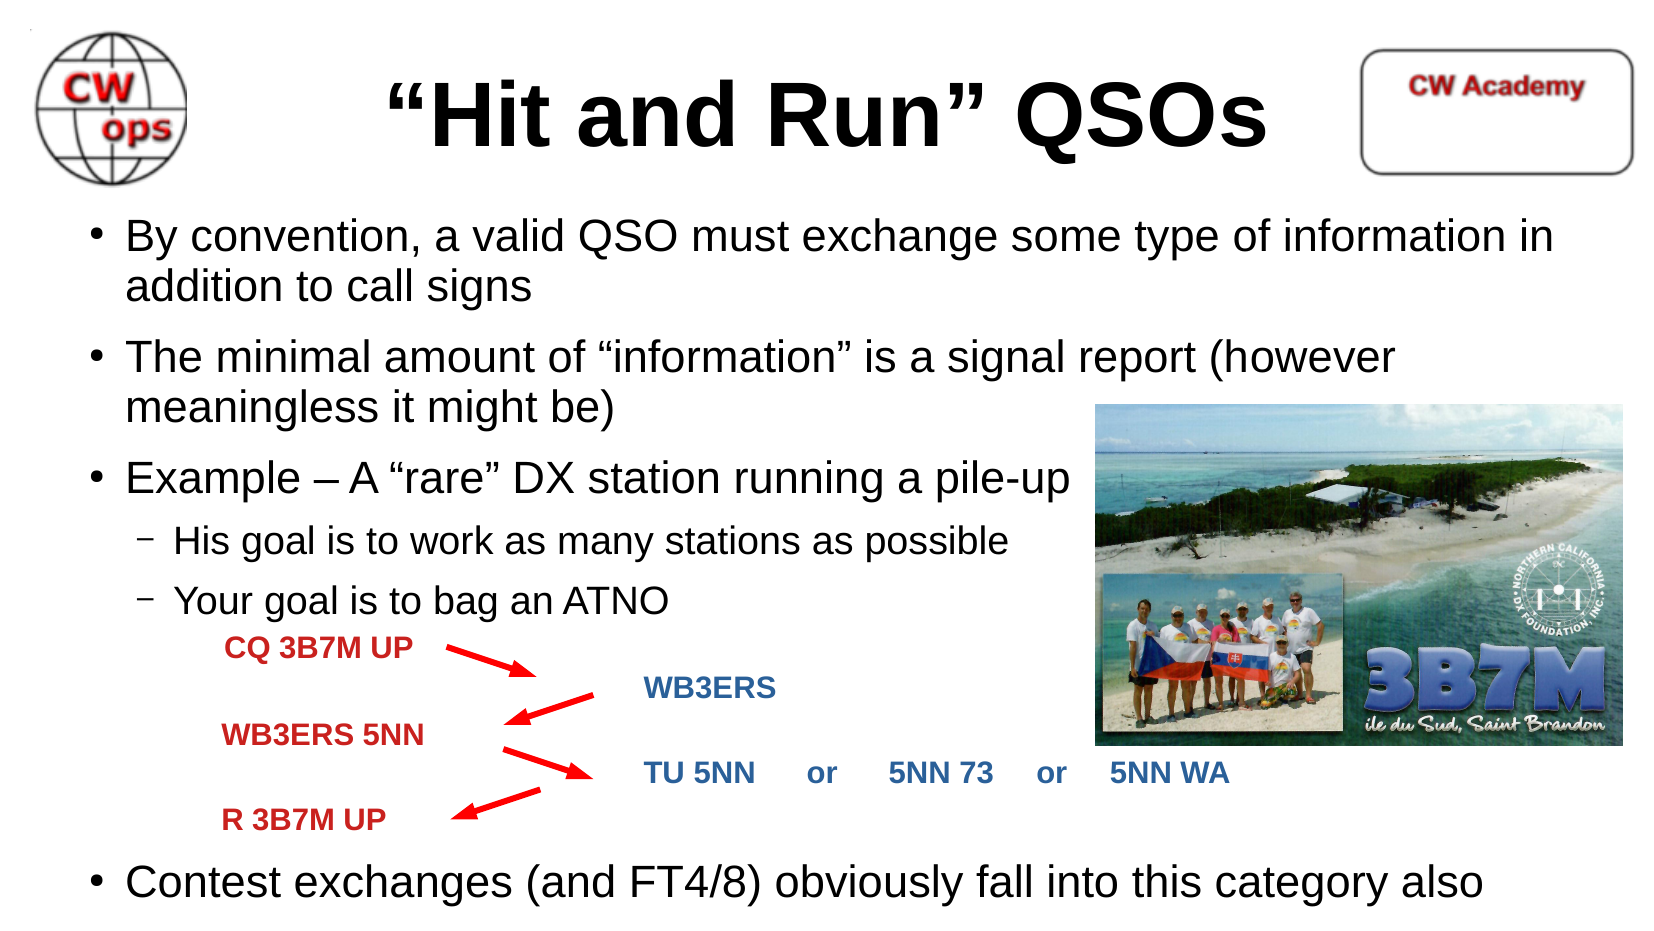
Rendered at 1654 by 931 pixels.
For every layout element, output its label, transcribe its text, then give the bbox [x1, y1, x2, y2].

list By convention, a valid QSO must exchange some type of information in addition to call signs The minimal amount of “information” is a signal report (however meaningless it might be) Example – A “rare” DX station running a pile-up His goal is to work as many stations as possible Your goal is to bag an ATNO CQ 3B7M UP WB3ERS WB3ERS 5NN TU 5NN or 5NN 73 or 5NN WA R 3B7M UP Contest exchanges (and FT4/8) obviously fall into this category also [76, 210, 1565, 915]
picture [30, 29, 187, 194]
picture [1571, 37, 1640, 186]
picture [1095, 404, 1623, 746]
title “Hit and Run” QSOs [82, 37, 1571, 193]
